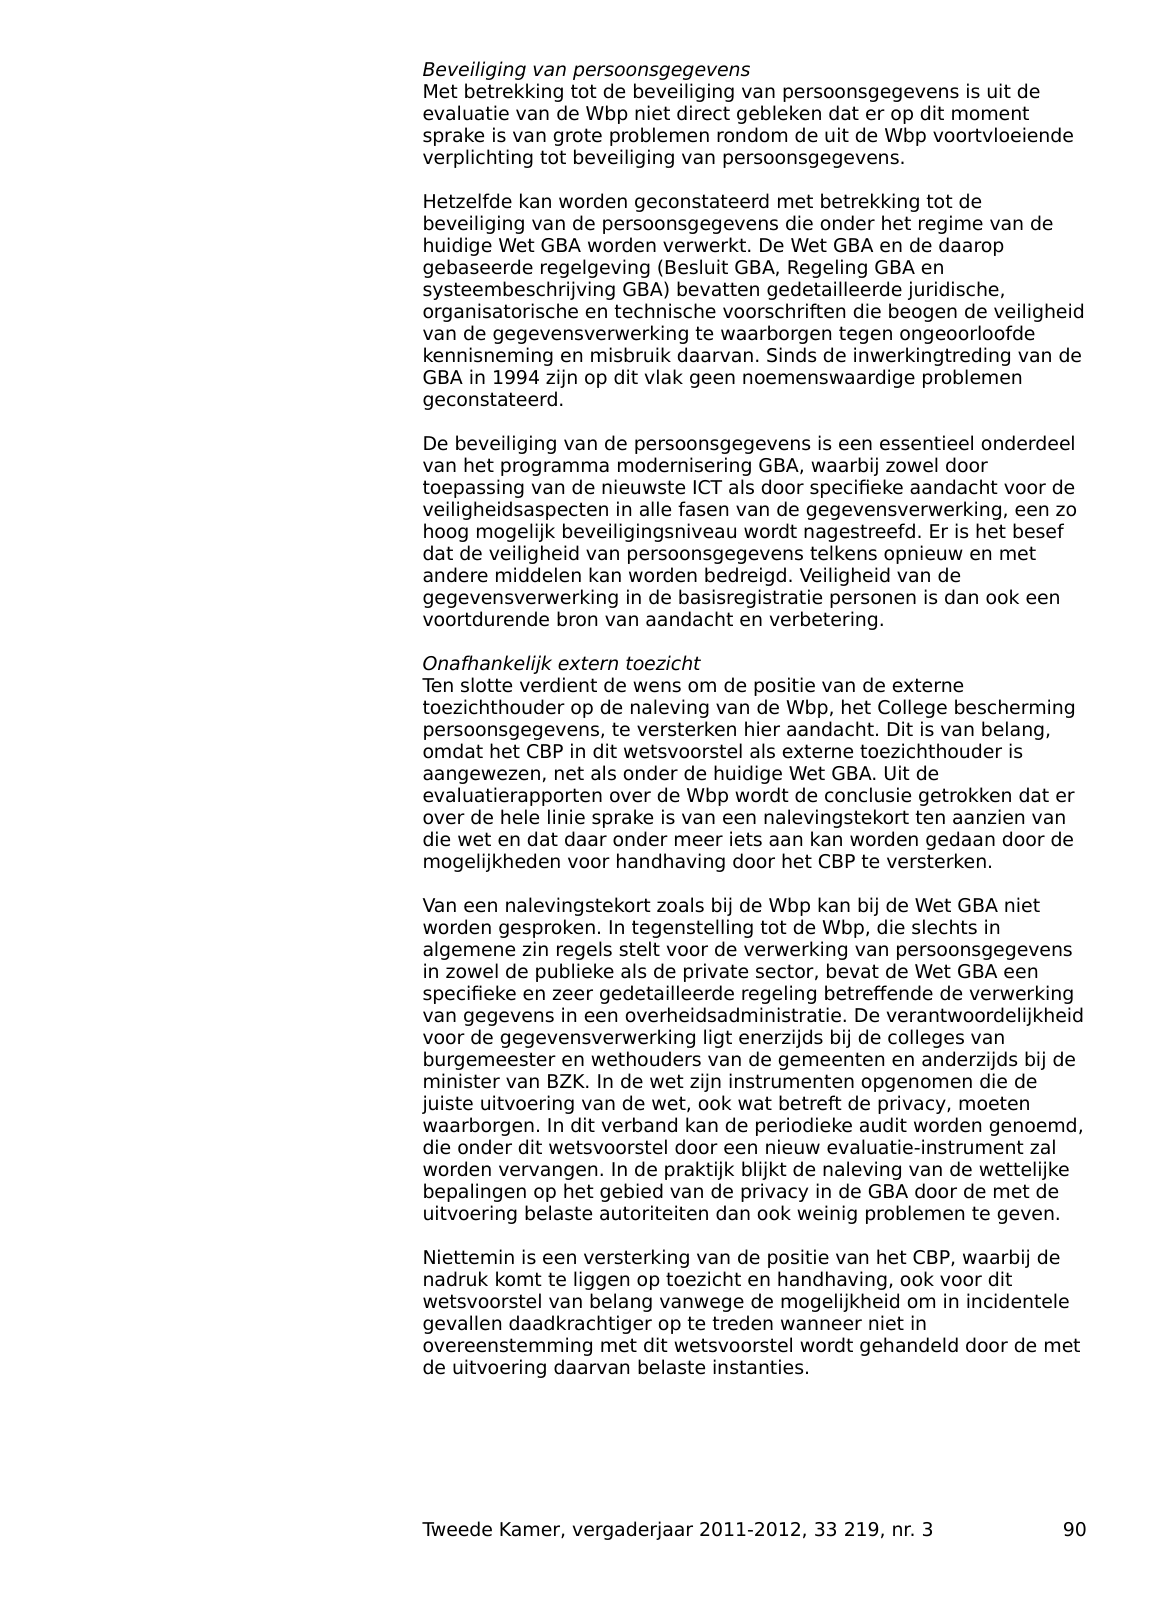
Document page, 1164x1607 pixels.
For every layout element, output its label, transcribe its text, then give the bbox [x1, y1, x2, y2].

text Hetzelfde kan worden geconstateerd met betrekking tot de beveiliging van de persoonsgegevens die onder het regime van de huidige Wet GBA worden verwerkt. De Wet GBA en de daarop gebaseerde regelgeving (Besluit GBA, Regeling GBA en systeembeschrijving GBA) bevatten gedetailleerde juridische, organisatorische en technische voorschriften die beogen de veiligheid van de gegevensverwerking te waarborgen tegen ongeoorloofde kennisneming en misbruik daarvan. Sinds de inwerkingtreding van de GBA in 1994 zijn op dit vlak geen noemenswaardige problemen geconstateerd. [422, 191, 1087, 411]
subtitle Beveiliging van persoonsgegevens [422, 59, 1087, 81]
text Van een nalevingstekort zoals bij de Wbp kan bij de Wet GBA niet worden gesproken. In tegenstelling tot de Wbp, die slechts in algemene zin regels stelt voor de verwerking van persoonsgegevens in zowel de publieke als de private sector, bevat de Wet GBA een specifieke en zeer gedetailleerde regeling betreffende de verwerking van gegevens in een overheidsadministratie. De verantwoordelijkheid voor de gegevensverwerking ligt enerzijds bij de colleges van burgemeester en wethouders van de gemeenten en anderzijds bij de minister van BZK. In de wet zijn instrumenten opgenomen die de juiste uitvoering van de wet, ook wat betreft de privacy, moeten waarborgen. In dit verband kan de periodieke audit worden genoemd, die onder dit wetsvoorstel door een nieuw evaluatie-instrument zal worden vervangen. In de praktijk blijkt de naleving van de wettelijke bepalingen op het gebied van de privacy in de GBA door de met de uitvoering belaste autoriteiten dan ook weinig problemen te geven. [422, 895, 1087, 1225]
text Niettemin is een versterking van de positie van het CBP, waarbij de nadruk komt te liggen op toezicht en handhaving, ook voor dit wetsvoorstel van belang vanwege de mogelijkheid om in incidentele gevallen daadkrachtiger op te treden wanneer niet in overeenstemming met dit wetsvoorstel wordt gehandeld door de met de uitvoering daarvan belaste instanties. [422, 1247, 1087, 1379]
text De beveiliging van de persoonsgegevens is een essentieel onderdeel van het programma modernisering GBA, waarbij zowel door toepassing van de nieuwste ICT als door specifieke aandacht voor de veiligheidsaspecten in alle fasen van de gegevensverwerking, een zo hoog mogelijk beveiligingsniveau wordt nagestreefd. Er is het besef dat de veiligheid van persoonsgegevens telkens opnieuw en met andere middelen kan worden bedreigd. Veiligheid van de gegevensverwerking in de basisregistratie personen is dan ook een voortdurende bron van aandacht en verbetering. [422, 433, 1087, 631]
text Met betrekking tot de beveiliging van persoonsgegevens is uit de evaluatie van de Wbp niet direct gebleken dat er op dit moment sprake is van grote problemen rondom de uit de Wbp voortvloeiende verplichting tot beveiliging van persoonsgegevens. [422, 81, 1087, 169]
subtitle Onafhankelijk extern toezicht [422, 653, 1087, 675]
text Ten slotte verdient de wens om de positie van de externe toezichthouder op de naleving van de Wbp, het College bescherming persoonsgegevens, te versterken hier aandacht. Dit is van belang, omdat het CBP in dit wetsvoorstel als externe toezichthouder is aangewezen, net als onder de huidige Wet GBA. Uit de evaluatierapporten over de Wbp wordt de conclusie getrokken dat er over de hele linie sprake is van een nalevingstekort ten aanzien van die wet en dat daar onder meer iets aan kan worden gedaan door de mogelijkheden voor handhaving door het CBP te versterken. [422, 675, 1087, 873]
